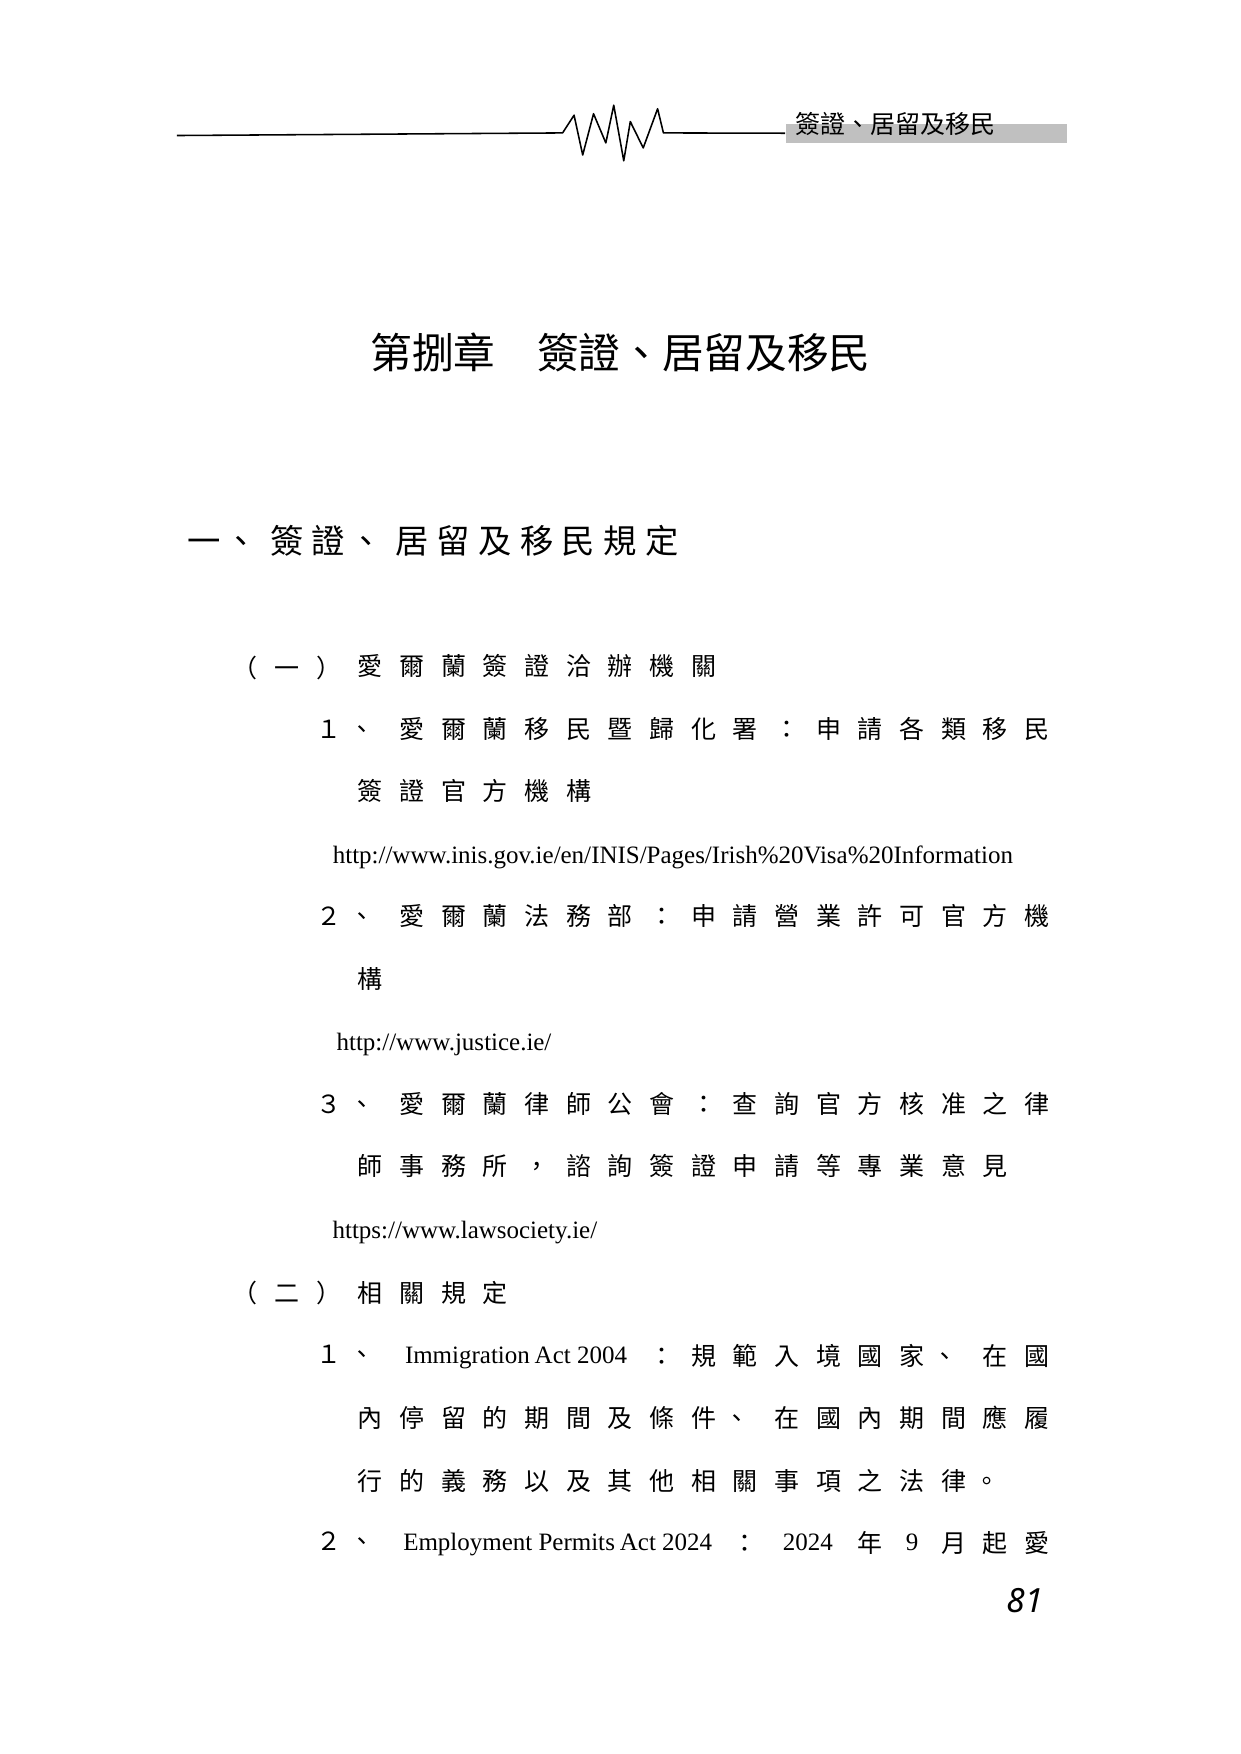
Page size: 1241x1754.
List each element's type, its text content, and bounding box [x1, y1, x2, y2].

text １、愛爾蘭移民暨歸化署：申請各類移民簽證官方機構 [281, 688, 1058, 813]
text http://www.justice.ie/ [281, 1000, 1058, 1063]
text 第捌章 簽證、居留及移民 [183, 313, 1058, 375]
text https://www.lawsociety.ie/ [281, 1188, 1058, 1250]
text （二）相關規定 [207, 1250, 1058, 1313]
text ２、愛爾蘭法務部：申請營業許可官方機構 [281, 875, 1058, 1000]
text ２、Employment Permits Act 2024：2024年9月起愛 [281, 1500, 1058, 1563]
text 一、簽證、居留及移民規定 [183, 500, 1058, 563]
text http://www.inis.gov.ie/en/INIS/Pages/Irish%20Visa%20Information [281, 813, 1058, 875]
text １、Immigration Act 2004：規範入境國家、在國內停留的期間及條件、在國內期間應履行的義務以及其他相關事項之法律。 [281, 1313, 1058, 1500]
text ３、愛爾蘭律師公會：查詢官方核准之律師事務所，諮詢簽證申請等專業意見 [281, 1063, 1058, 1188]
text （一）愛爾蘭簽證洽辦機關 [207, 625, 1058, 688]
